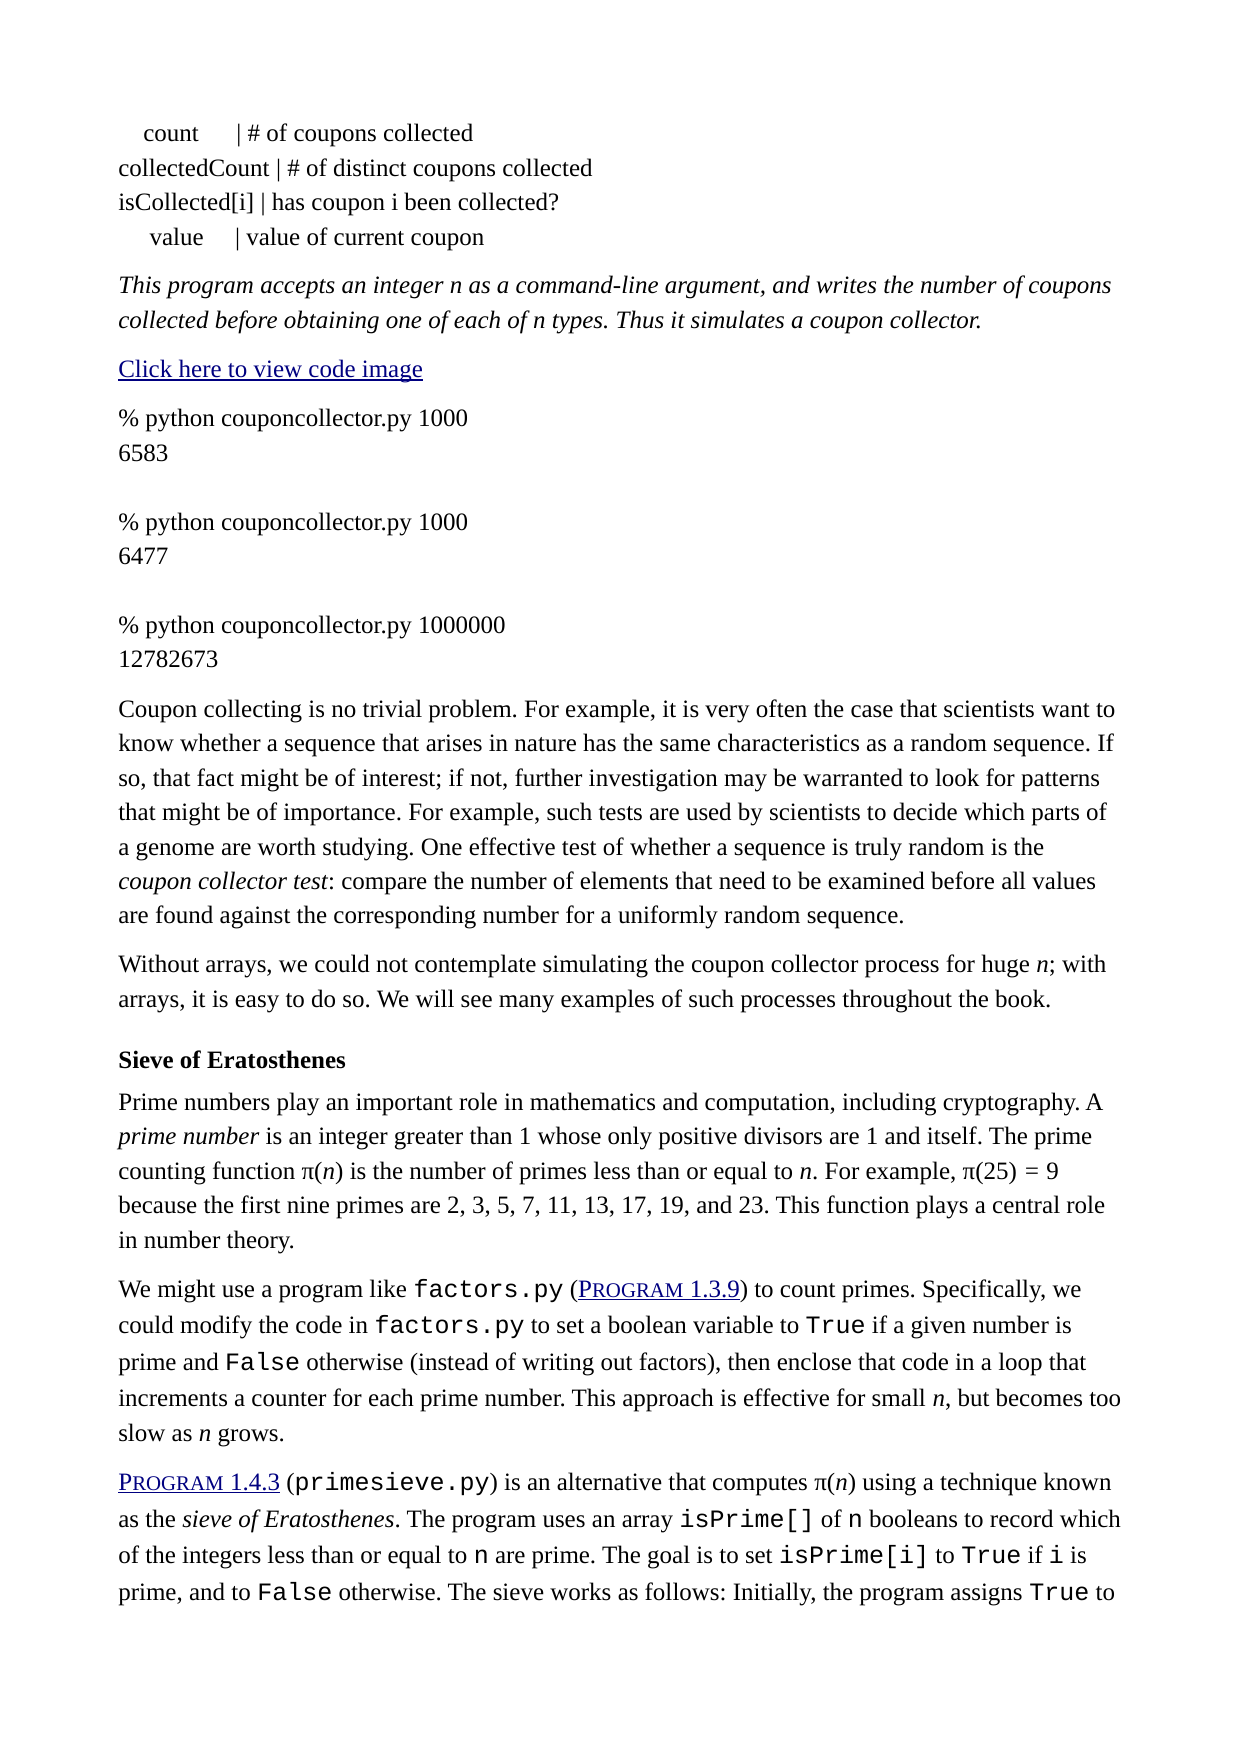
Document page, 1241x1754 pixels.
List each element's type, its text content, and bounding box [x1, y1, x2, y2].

text PROGRAM 1.4.3 (primesieve.py) is an alternative that computes π(n) using a technique known as the sieve of Eratosthenes. The program uses an array isPrime[] of n booleans to record which of the integers less than or equal to n are prime. The goal is to set isPrime[i] to True if i is prime, and to False otherwise. The sieve works as follows: Initially, the program assigns True to [118, 1467, 1122, 1608]
subtitle Sieve of Eratosthenes [118, 1046, 1122, 1074]
text % python couponcollector.py 1000 6583 % python couponcollector.py 1000 6477 % python couponcollector.py 1000000 12782673 [118, 403, 1122, 673]
text Prime numbers play an important role in mathematics and computation, including cryptography. A prime number is an integer greater than 1 whose only positive divisors are 1 and itself. The prime counting function π(n) is the number of primes less than or equal to n. For example, π(25) = 9 because the first nine primes are 2, 3, 5, 7, 11, 13, 17, 19, and 23. This function plays a central role in number theory. [118, 1087, 1122, 1253]
text We might use a program like factors.py (PROGRAM 1.3.9) to count primes. Specifically, we could modify the code in factors.py to set a boolean variable to True if a given number is prime and False otherwise (instead of writing out factors), then enclose that code in a loop that increments a counter for each prime number. This approach is effective for small n, but becomes too slow as n grows. [118, 1274, 1122, 1447]
text This program accepts an integer n as a command-line argument, and writes the number of coupons collected before obtaining one of each of n types. Thus it simulates a coupon collector. [118, 271, 1122, 334]
text Without arrays, we could not contemplate simulating the coupon collector process for huge n; with arrays, it is easy to do so. We will see many examples of such processes throughout the book. [118, 949, 1122, 1013]
text Click here to view code image [118, 354, 1122, 383]
text count | # of coupons collected collectedCount | # of distinct coupons collected isCollected[i] | has coupon i been collected? value | value of current coupon [118, 118, 1122, 250]
text Coupon collecting is no trivial problem. For example, it is very often the case that scientists want to know whether a sequence that arises in nature has the same characteristics as a random sequence. If so, that fact might be of interest; if not, further investigation may be warranted to look for patterns that might be of importance. For example, such tests are used by scientists to decide which parts of a genome are worth studying. One effective test of whether a sequence is truly random is the coupon collector test: compare the number of elements that need to be examined before all values are found against the corresponding number for a uniformly random sequence. [118, 694, 1122, 929]
